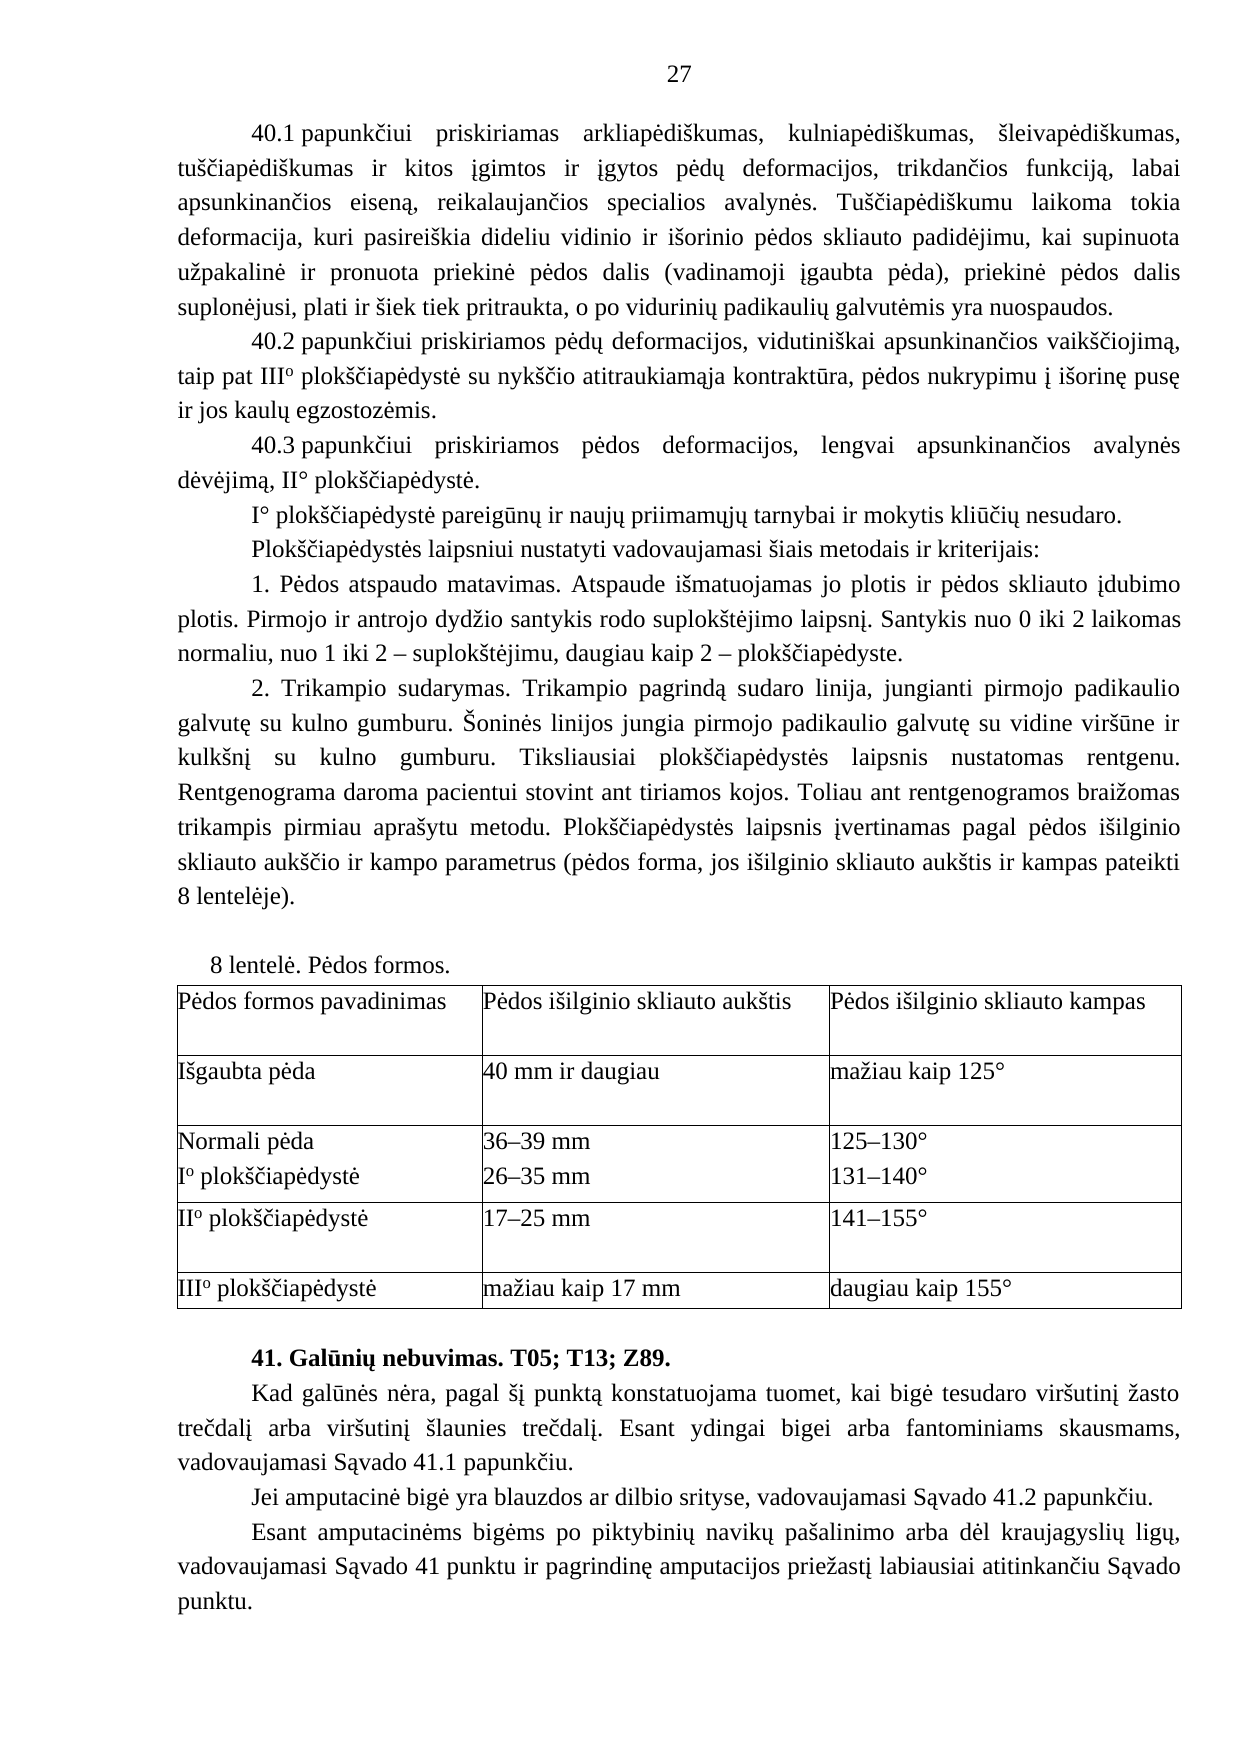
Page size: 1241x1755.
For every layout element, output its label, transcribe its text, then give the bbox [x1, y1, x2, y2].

text Jei amputacinė bigė yra blauzdos ar dilbio srityse, vadovaujamasi Sąvado 41.2 papunkčiu. [177, 1482, 1181, 1511]
table_cell 36–39 mm 26–35 mm [483, 1126, 829, 1202]
text Esant amputacinėms bigėms po piktybinių navikų pašalinimo arba dėl kraujagyslių ligų, vadovaujamasi Sąvado 41 punktu ir pagrindinę amputacijos priežastį labiausiai atitinkančiu Sąvado punktu. [177, 1517, 1181, 1615]
text 40.3 papunkčiui priskiriamos pėdos deformacijos, lengvai apsunkinančios avalynės dėvėjimą, II° plokščiapėdystė. [177, 430, 1181, 494]
text 41. Galūnių nebuvimas. T05; T13; Z89. [177, 1343, 1181, 1372]
table_cell IIo plokščiapėdystė [178, 1203, 482, 1272]
text 1. Pėdos atspaudo matavimas. Atspaude išmatuojamas jo plotis ir pėdos skliauto įdubimo plotis. Pirmojo ir antrojo dydžio santykis rodo suplokštėjimo laipsnį. Santykis nuo 0 iki 2 laikomas normaliu, nuo 1 iki 2 – suplokštėjimu, daugiau kaip 2 – plokščiapėdyste. [177, 569, 1181, 667]
table_cell 17–25 mm [483, 1203, 829, 1272]
table_cell 125–130° 131–140° [830, 1126, 1181, 1202]
text Plokščiapėdystės laipsniui nustatyti vadovaujamasi šiais metodais ir kriterijais: [177, 534, 1181, 563]
table_header Pėdos formos pavadinimas [178, 986, 482, 1055]
text 40.2 papunkčiui priskiriamos pėdų deformacijos, vidutiniškai apsunkinančios vaikščiojimą, taip pat IIIo plokščiapėdystė su nykščio atitraukiamąja kontraktūra, pėdos nukrypimu į išorinę pusę ir jos kaulų egzostozėmis. [177, 326, 1181, 424]
table_cell Normali pėda Io plokščiapėdystė [178, 1126, 482, 1202]
table_cell IIIo plokščiapėdystė [178, 1273, 482, 1307]
table_cell Išgaubta pėda [178, 1056, 482, 1125]
text I° plokščiapėdystė pareigūnų ir naujų priimamųjų tarnybai ir mokytis kliūčių nesudaro. [177, 500, 1181, 528]
text 2. Trikampio sudarymas. Trikampio pagrindą sudaro linija, jungianti pirmojo padikaulio galvutę su kulno gumburu. Šoninės linijos jungia pirmojo padikaulio galvutę su vidine viršūne ir kulkšnį su kulno gumburu. Tiksliausiai plokščiapėdystės laipsnis nustatomas rentgenu. Rentgenograma daroma pacientui stovint ant tiriamos kojos. Toliau ant rentgenogramos braižomas trikampis pirmiau aprašytu metodu. Plokščiapėdystės laipsnis įvertinamas pagal pėdos išilginio skliauto aukščio ir kampo parametrus (pėdos forma, jos išilginio skliauto aukštis ir kampas pateikti 8 lentelėje). [177, 673, 1181, 910]
table_cell mažiau kaip 17 mm [483, 1273, 829, 1307]
table_cell 40 mm ir daugiau [483, 1056, 829, 1125]
table_cell daugiau kaip 155° [830, 1273, 1181, 1307]
text 8 lentelė. Pėdos formos. [177, 951, 1181, 979]
text 40.1 papunkčiui priskiriamas arkliapėdiškumas, kulniapėdiškumas, šleivapėdiškumas, tuščiapėdiškumas ir kitos įgimtos ir įgytos pėdų deformacijos, trikdančios funkciją, labai apsunkinančios eiseną, reikalaujančios specialios avalynės. Tuščiapėdiškumu laikoma tokia deformacija, kuri pasireiškia dideliu vidinio ir išorinio pėdos skliauto padidėjimu, kai supinuota užpakalinė ir pronuota priekinė pėdos dalis (vadinamoji įgaubta pėda), priekinė pėdos dalis suplonėjusi, plati ir šiek tiek pritraukta, o po vidurinių padikaulių galvutėmis yra nuospaudos. [177, 118, 1181, 320]
text Kad galūnės nėra, pagal šį punktą konstatuojama tuomet, kai bigė tesudaro viršutinį žasto trečdalį arba viršutinį šlaunies trečdalį. Esant ydingai bigei arba fantominiams skausmams, vadovaujamasi Sąvado 41.1 papunkčiu. [177, 1378, 1181, 1476]
table_header Pėdos išilginio skliauto aukštis [483, 986, 829, 1055]
table_header Pėdos išilginio skliauto kampas [830, 986, 1181, 1055]
table_cell mažiau kaip 125° [830, 1056, 1181, 1125]
table_cell 141–155° [830, 1203, 1181, 1272]
